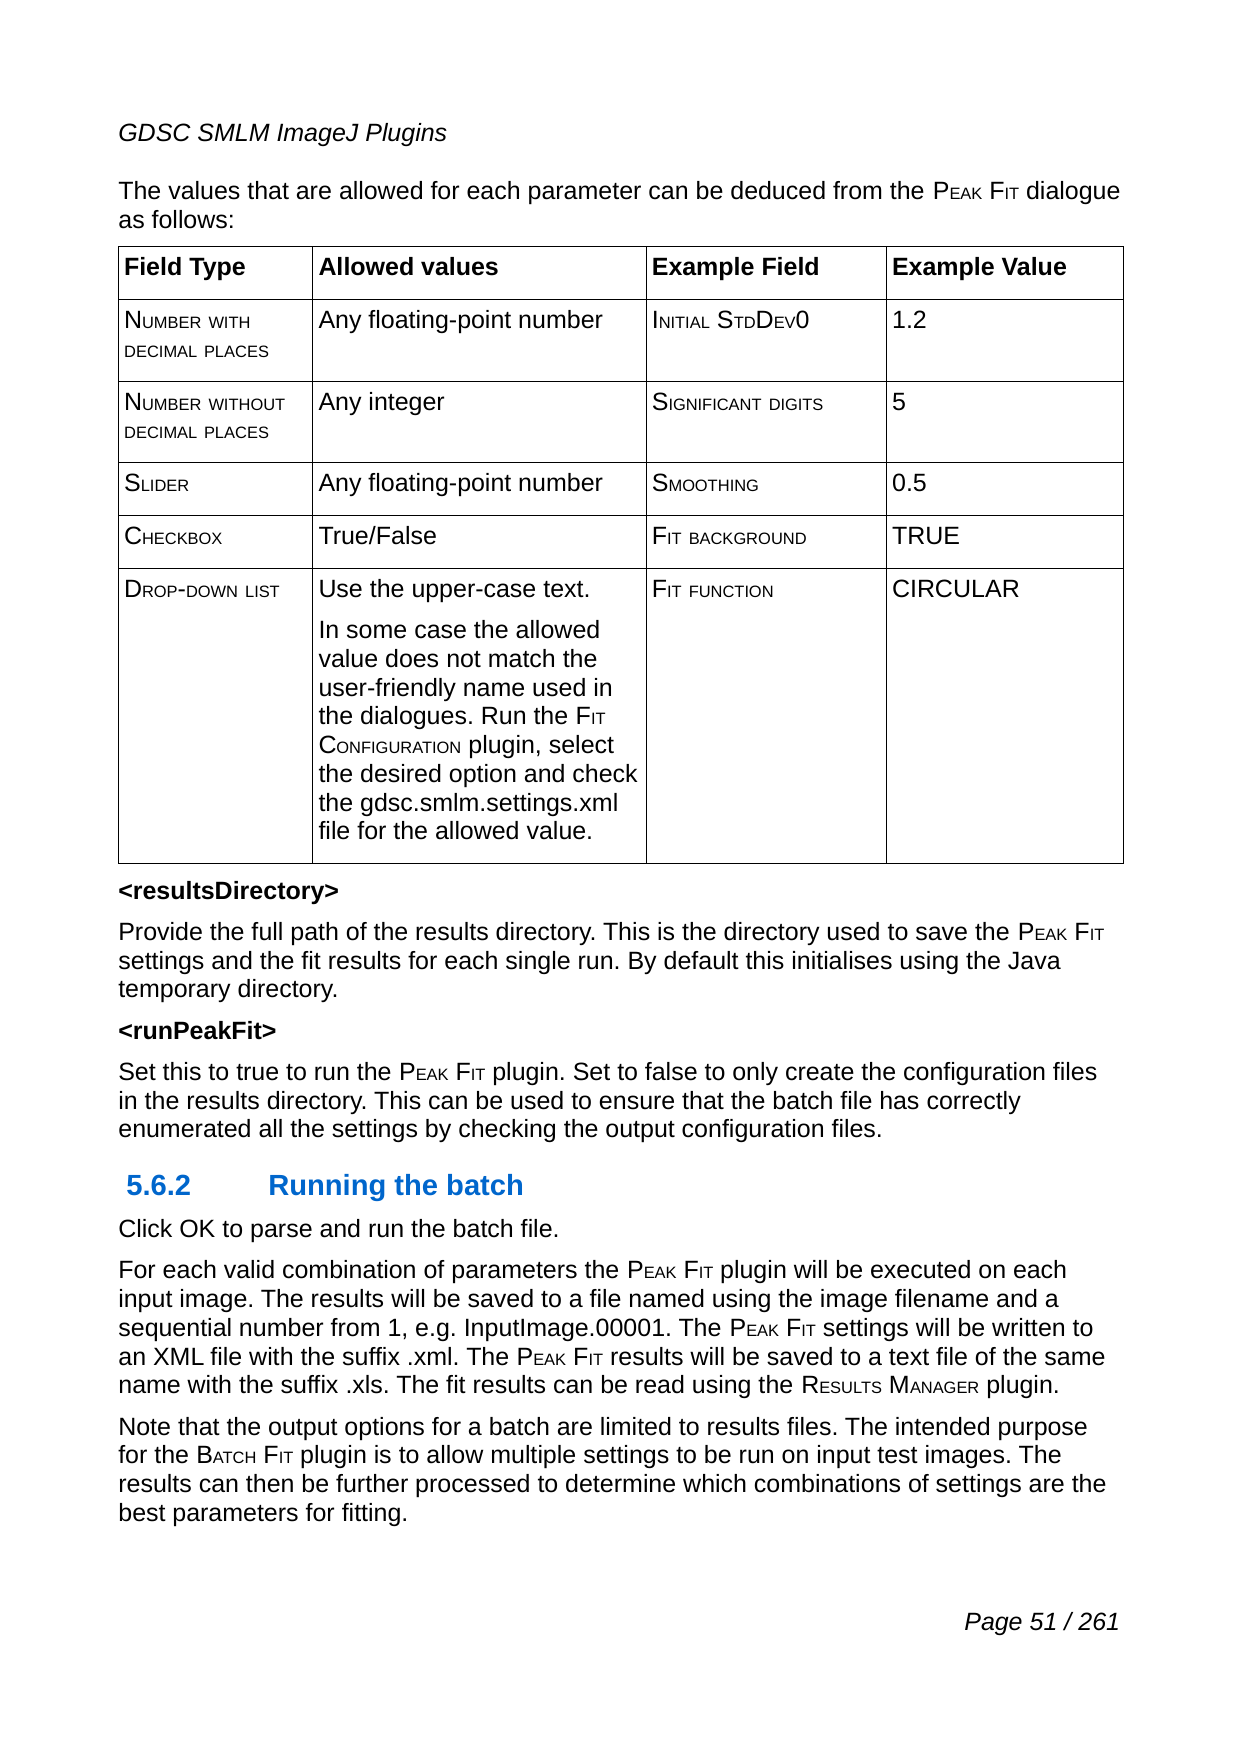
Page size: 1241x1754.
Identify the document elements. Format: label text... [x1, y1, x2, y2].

table_cell Slider [119, 463, 312, 515]
table_cell Number with decimal places [119, 300, 312, 381]
text The values that are allowed for each parameter can be deduced from the Peak Fit dialogue as follows: [118, 176, 1122, 234]
table_cell Use the upper-case text. In some case the allowed value does not match the user-friendly name used in the dialogues. Run the Fit Configuration plugin, select the desired option and check the gdsc.smlm.settings.xml file for the allowed value. [313, 569, 646, 863]
table_cell Fit background [647, 516, 886, 568]
table_header Allowed values [313, 247, 646, 299]
subtitle Running the batch [118, 1168, 1122, 1202]
table_cell Initial StdDev0 [647, 300, 886, 381]
text For each valid combination of parameters the Peak Fit plugin will be executed on each input image. The results will be saved to a file named using the image filename and a sequential number from 1, e.g. InputImage.00001. The Peak Fit settings will be written to an XML file with the suffix .xml. The Peak Fit results will be saved to a text file of the same name with the suffix .xls. The fit results can be read using the Results Manager plugin. [118, 1255, 1122, 1399]
text Set this to true to run the Peak Fit plugin. Set to false to only create the configuration files in the results directory. This can be used to ensure that the batch file has correctly enumerated all the settings by checking the output configuration files. [118, 1057, 1122, 1143]
table_header Example Value [887, 247, 1123, 299]
table_cell Any floating-point number [313, 300, 646, 381]
table_cell Any floating-point number [313, 463, 646, 515]
table_header Field Type [119, 247, 312, 299]
text Click OK to parse and run the batch file. [118, 1214, 1122, 1243]
text Note that the output options for a batch are limited to results files. The intended purpose for the Batch Fit plugin is to allow multiple settings to be run on input test images. The results can then be further processed to determine which combinations of settings are the best parameters for fitting. [118, 1412, 1122, 1527]
table_cell Significant digits [647, 382, 886, 462]
table_cell True/False [313, 516, 646, 568]
table_cell 0.5 [887, 463, 1123, 515]
text Provide the full path of the results directory. This is the directory used to save the Peak Fit settings and the fit results for each single run. By default this initialises using the Java temporary directory. [118, 917, 1122, 1003]
table_cell Any integer [313, 382, 646, 462]
text <resultsDirectory> [118, 876, 1122, 904]
table_cell 5 [887, 382, 1123, 462]
table_cell Smoothing [647, 463, 886, 515]
table_header Example Field [647, 247, 886, 299]
text <runPeakFit> [118, 1016, 1122, 1044]
table_cell Drop-down list [119, 569, 312, 863]
table_cell CIRCULAR [887, 569, 1123, 863]
table_cell Checkbox [119, 516, 312, 568]
table_cell TRUE [887, 516, 1123, 568]
table_cell Fit function [647, 569, 886, 863]
table_cell 1.2 [887, 300, 1123, 381]
table_cell Number without decimal places [119, 382, 312, 462]
